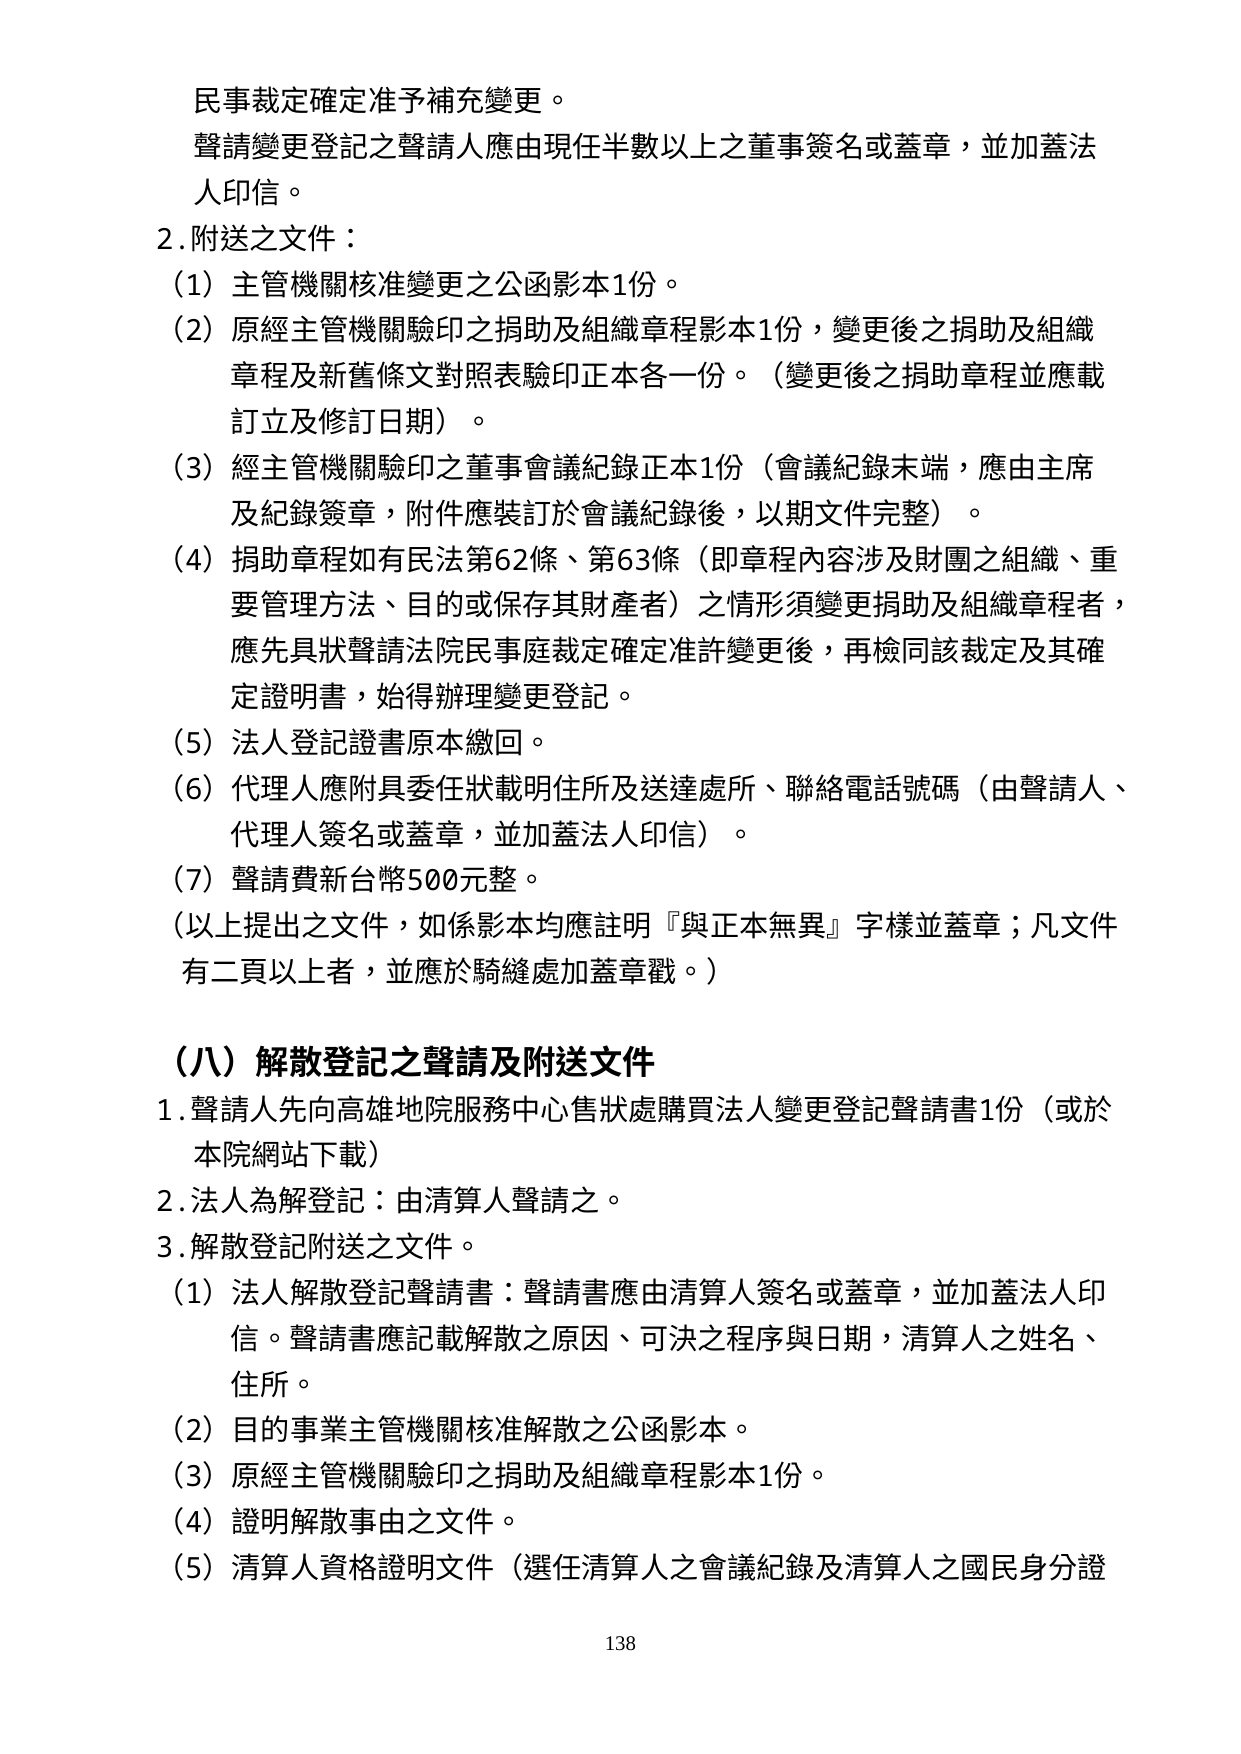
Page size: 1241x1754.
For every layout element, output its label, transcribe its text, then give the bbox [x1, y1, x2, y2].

text （4）證明解散事由之文件。 [156, 1496, 1122, 1542]
text （3）原經主管機關驗印之捐助及組織章程影本1份。 [156, 1450, 1122, 1496]
text （7）聲請費新台幣500元整。 [156, 854, 1122, 900]
text （5）清算人資格證明文件（選任清算人之會議紀錄及清算人之國民身分證 [156, 1542, 1122, 1587]
text 聲請變更登記之聲請人應由現任半數以上之董事簽名或蓋章，並加蓋法人印信。 [193, 121, 1122, 212]
text （八）解散登記之聲請及附送文件 [156, 1037, 1122, 1083]
text （1）法人解散登記聲請書：聲請書應由清算人簽名或蓋章，並加蓋法人印信。聲請書應記載解散之原因、可決之程序與日期，清算人之姓名、住所。 [156, 1267, 1122, 1404]
text 2.附送之文件： [156, 212, 1122, 258]
text （1）主管機關核准變更之公函影本1份。 [156, 258, 1122, 304]
text （5）法人登記證書原本繳回。 [156, 717, 1122, 762]
text 2.法人為解登記：由清算人聲請之。 [156, 1175, 1122, 1221]
text （6）代理人應附具委任狀載明住所及送達處所、聯絡電話號碼（由聲請人、代理人簽名或蓋章，並加蓋法人印信）。 [156, 762, 1122, 854]
text （以上提出之文件，如係影本均應註明『與正本無異』字樣並蓋章；凡文件有二頁以上者，並應於騎縫處加蓋章戳。） [156, 900, 1122, 992]
text （2）目的事業主管機關核准解散之公函影本。 [156, 1404, 1122, 1450]
text 3.解散登記附送之文件。 [156, 1221, 1122, 1267]
text 1.聲請人先向高雄地院服務中心售狀處購買法人變更登記聲請書1份（或於本院網站下載） [156, 1083, 1122, 1175]
text （2）原經主管機關驗印之捐助及組織章程影本1份，變更後之捐助及組織章程及新舊條文對照表驗印正本各一份。（變更後之捐助章程並應載訂立及修訂日期）。 [156, 304, 1122, 442]
text 民事裁定確定准予補充變更。 [156, 75, 1122, 121]
text （3）經主管機關驗印之董事會議紀錄正本1份（會議紀錄末端，應由主席及紀錄簽章，附件應裝訂於會議紀錄後，以期文件完整）。 [156, 442, 1122, 533]
text （4）捐助章程如有民法第62條、第63條（即章程內容涉及財團之組織、重要管理方法、目的或保存其財產者）之情形須變更捐助及組織章程者，應先具狀聲請法院民事庭裁定確定准許變更後，再檢同該裁定及其確定證明書，始得辦理變更登記。 [156, 533, 1122, 717]
